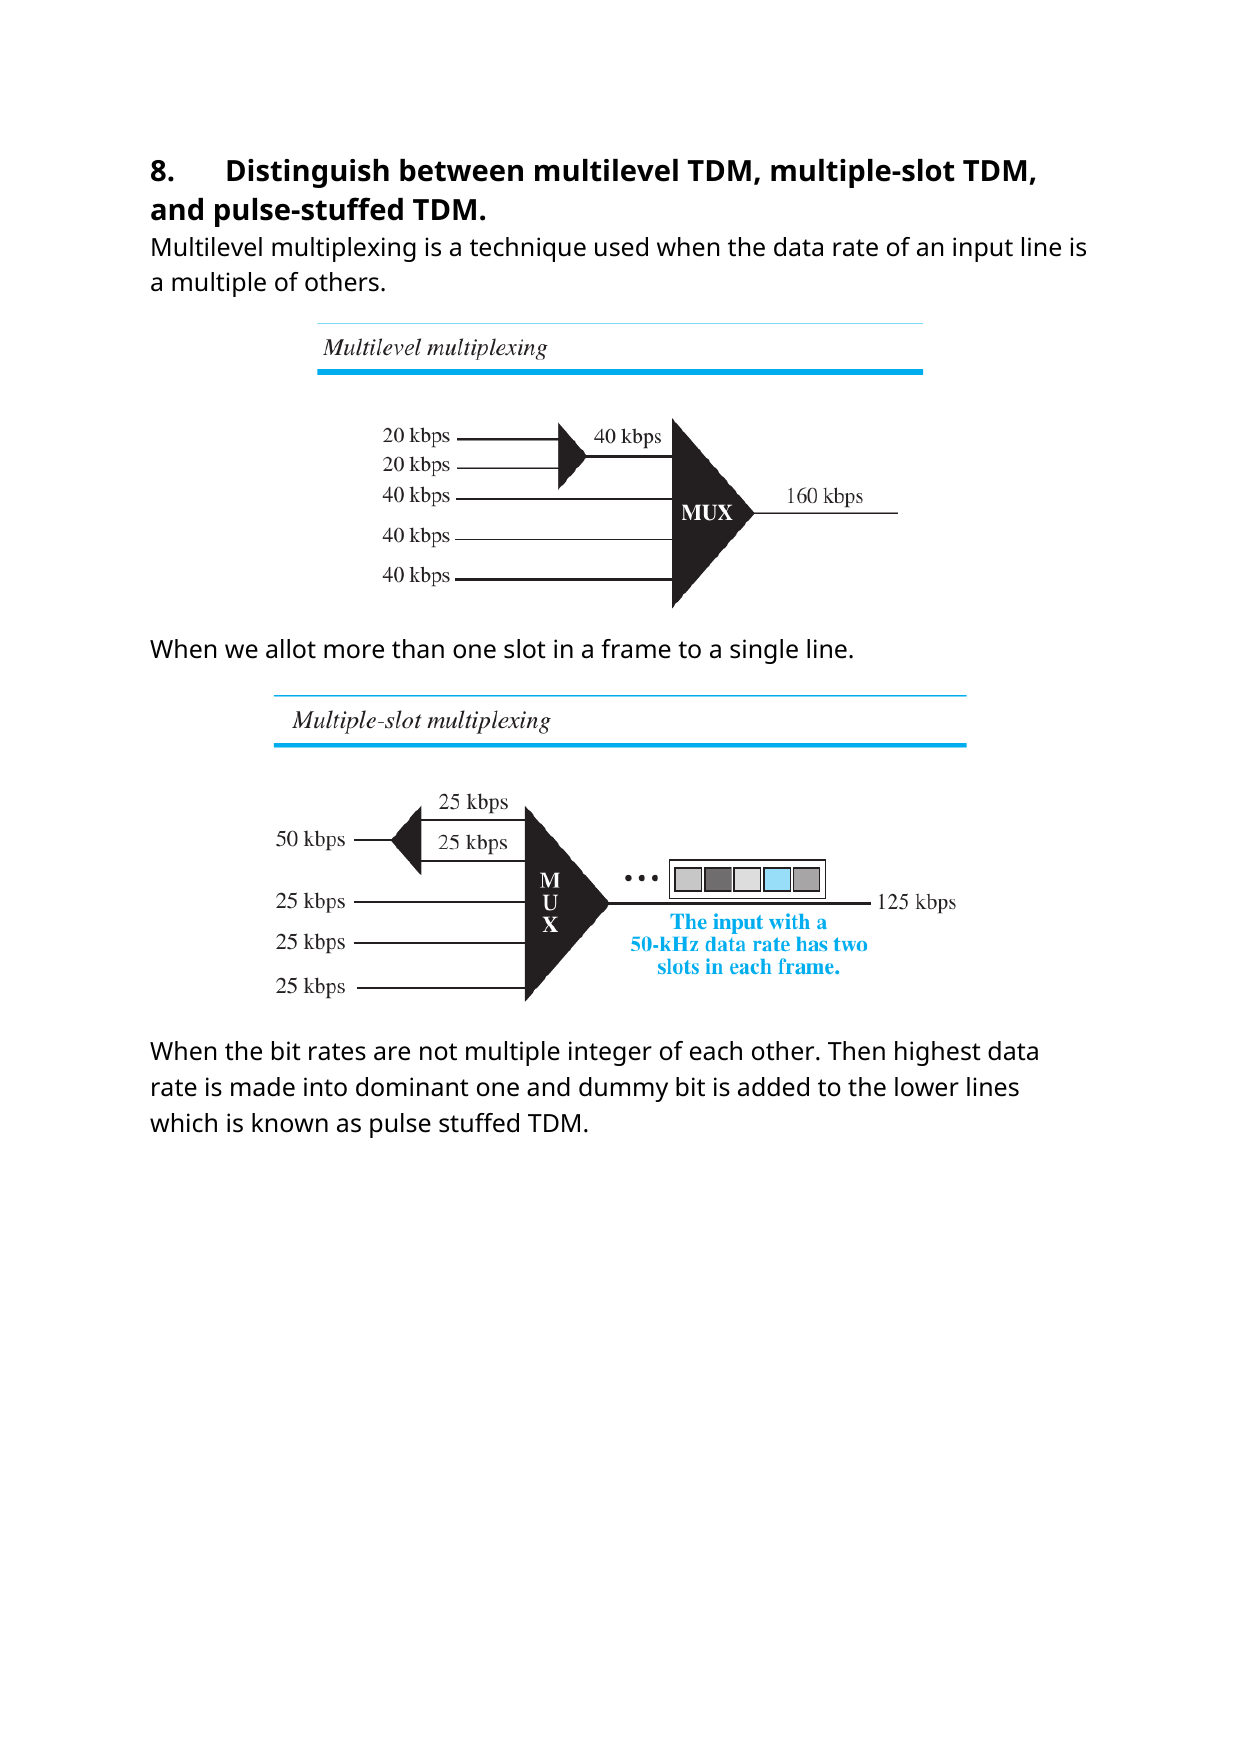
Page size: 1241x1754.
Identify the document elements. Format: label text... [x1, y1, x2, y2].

text When the bit rates are not multiple integer of each other. Then highest data rate is made into dominant one and dummy bit is added to the lower lines which is known as pulse stuffed TDM. [150, 684, 1091, 1139]
picture [273, 685, 967, 694]
text Multilevel multiplexing is a technique used when the data rate of an input line is a multiple of others. [150, 229, 1091, 299]
picture [317, 376, 924, 612]
picture [273, 697, 967, 742]
text When we allot more than one slot in a frame to a single line. [150, 612, 1091, 666]
picture [317, 306, 924, 368]
picture [273, 748, 967, 1014]
subtitle Distinguish between multilevel TDM, multiple-slot TDM, and pulse-stuffed TDM. [150, 150, 1091, 229]
